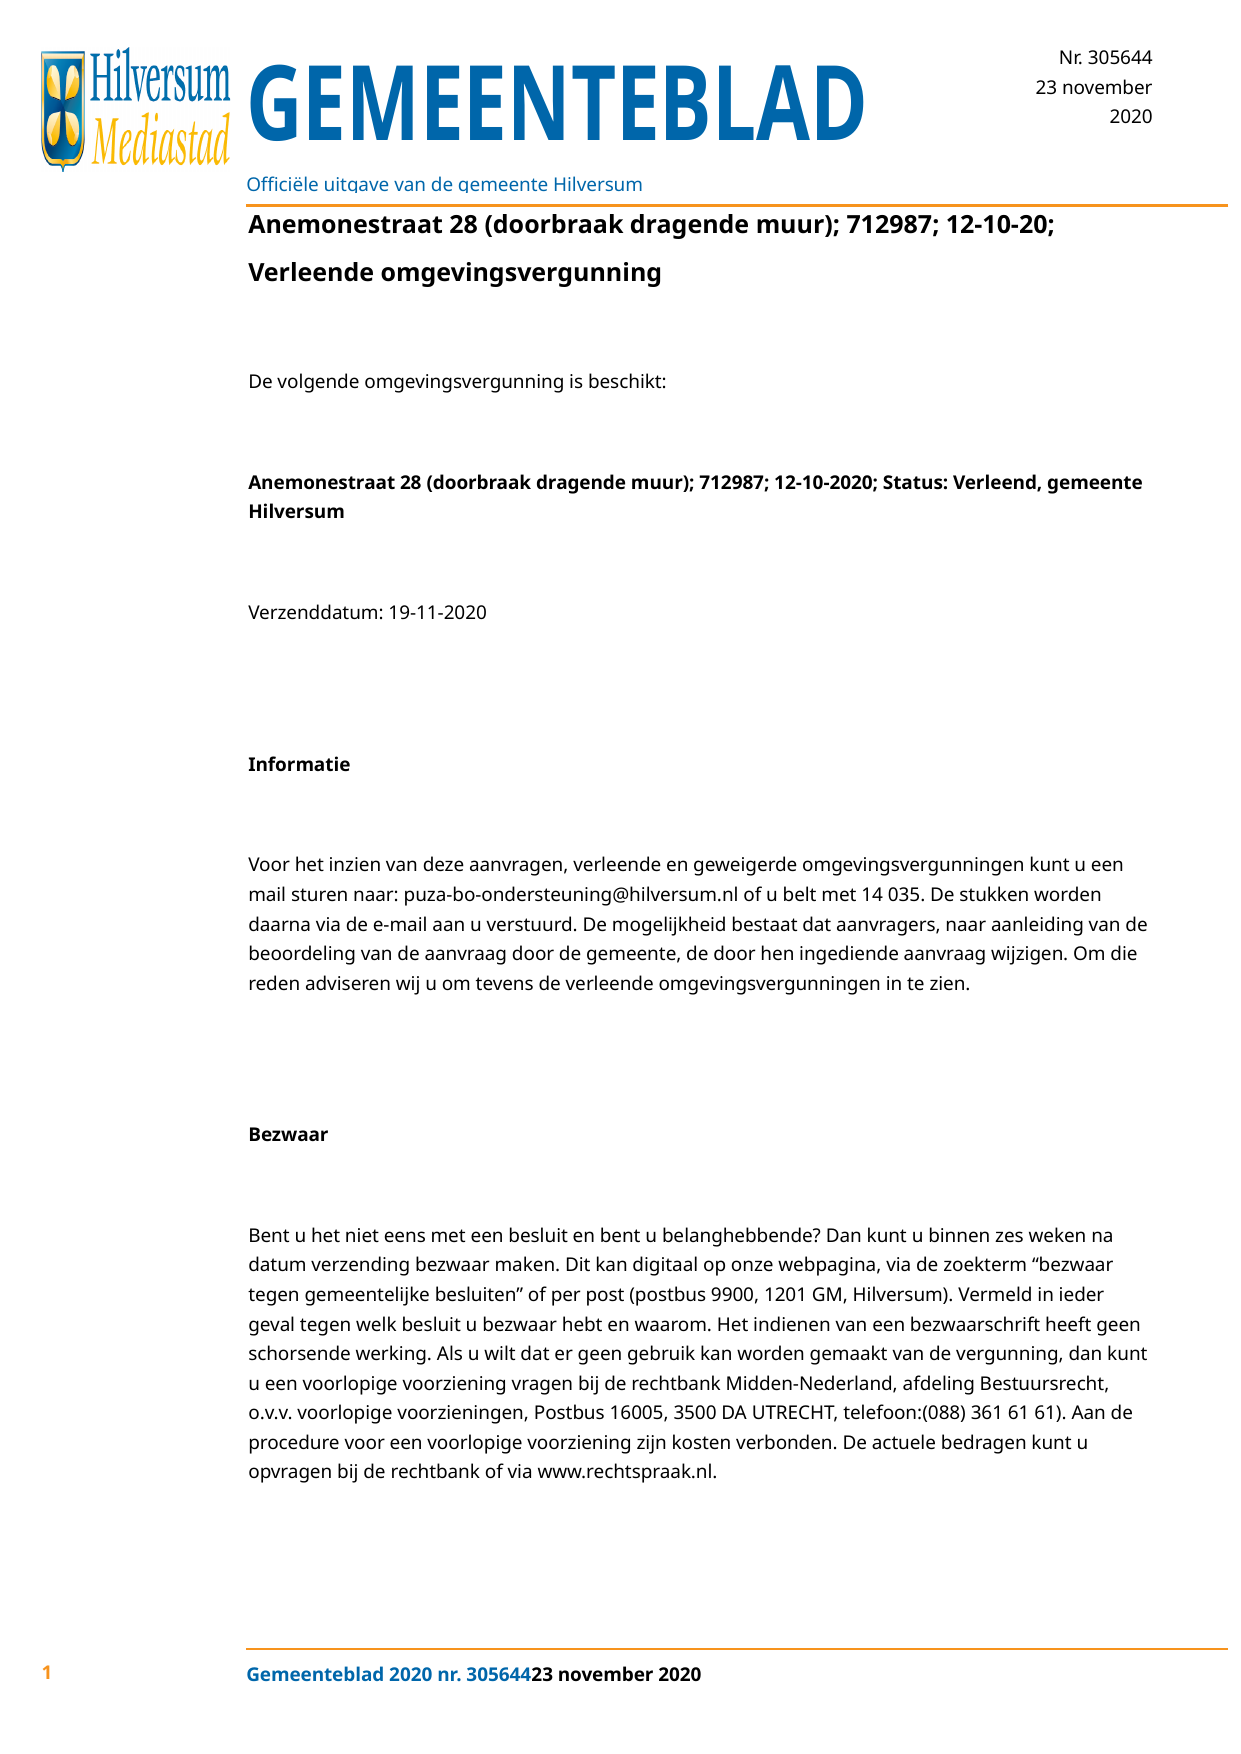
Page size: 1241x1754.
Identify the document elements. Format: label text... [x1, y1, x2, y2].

text Bezwaar [248, 1121, 1152, 1147]
text Voor het inzien van deze aanvragen, verleende en geweigerde omgevingsvergunningen kunt u een mail sturen naar: puza-bo-ondersteuning@hilversum.nl of u belt met 14 035. De stukken worden daarna via de e-mail aan u verstuurd. De mogelijkheid bestaat dat aanvragers, naar aanleiding van de beoordeling van de aanvraag door de gemeente, de door hen ingediende aanvraag wijzigen. Om die reden adviseren wij u om tevens de verleende omgevingsvergunningen in te zien. [248, 852, 1152, 996]
picture [41, 47, 231, 172]
text Anemonestraat 28 (doorbraak dragende muur); 712987; 12-10-2020; Status: Verleend, gemeente Hilversum [248, 469, 1152, 524]
text Anemonestraat 28 (doorbraak dragende muur); 712987; 12-10-20; Verleende omgevingsvergunning [248, 207, 1152, 288]
text Bent u het niet eens met een besluit en bent u belanghebbende? Dan kunt u binnen zes weken na datum verzending bezwaar maken. Dit kan digitaal op onze webpagina, via de zoekterm “bezwaar tegen gemeentelijke besluiten” of per post (postbus 9900, 1201 GM, Hilversum). Vermeld in ieder geval tegen welk besluit u bezwaar hebt en waarom. Het indienen van een bezwaarschrift heeft geen schorsende werking. Als u wilt dat er geen gebruik kan worden gemaakt van de vergunning, dan kunt u een voorlopige voorziening vragen bij de rechtbank Midden-Nederland, afdeling Bestuursrecht, o.v.v. voorlopige voorzieningen, Postbus 16005, 3500 DA UTRECHT, telefoon:(088) 361 61 61). Aan de procedure voor een voorlopige voorziening zijn kosten verbonden. De actuele bedragen kunt u opvragen bij de rechtbank of via www.rechtspraak.nl. [248, 1222, 1152, 1484]
text Verzenddatum: 19-11-2020 [248, 599, 1152, 625]
text De volgende omgevingsvergunning is beschikt: [248, 368, 1152, 394]
text Informatie [248, 751, 1152, 777]
